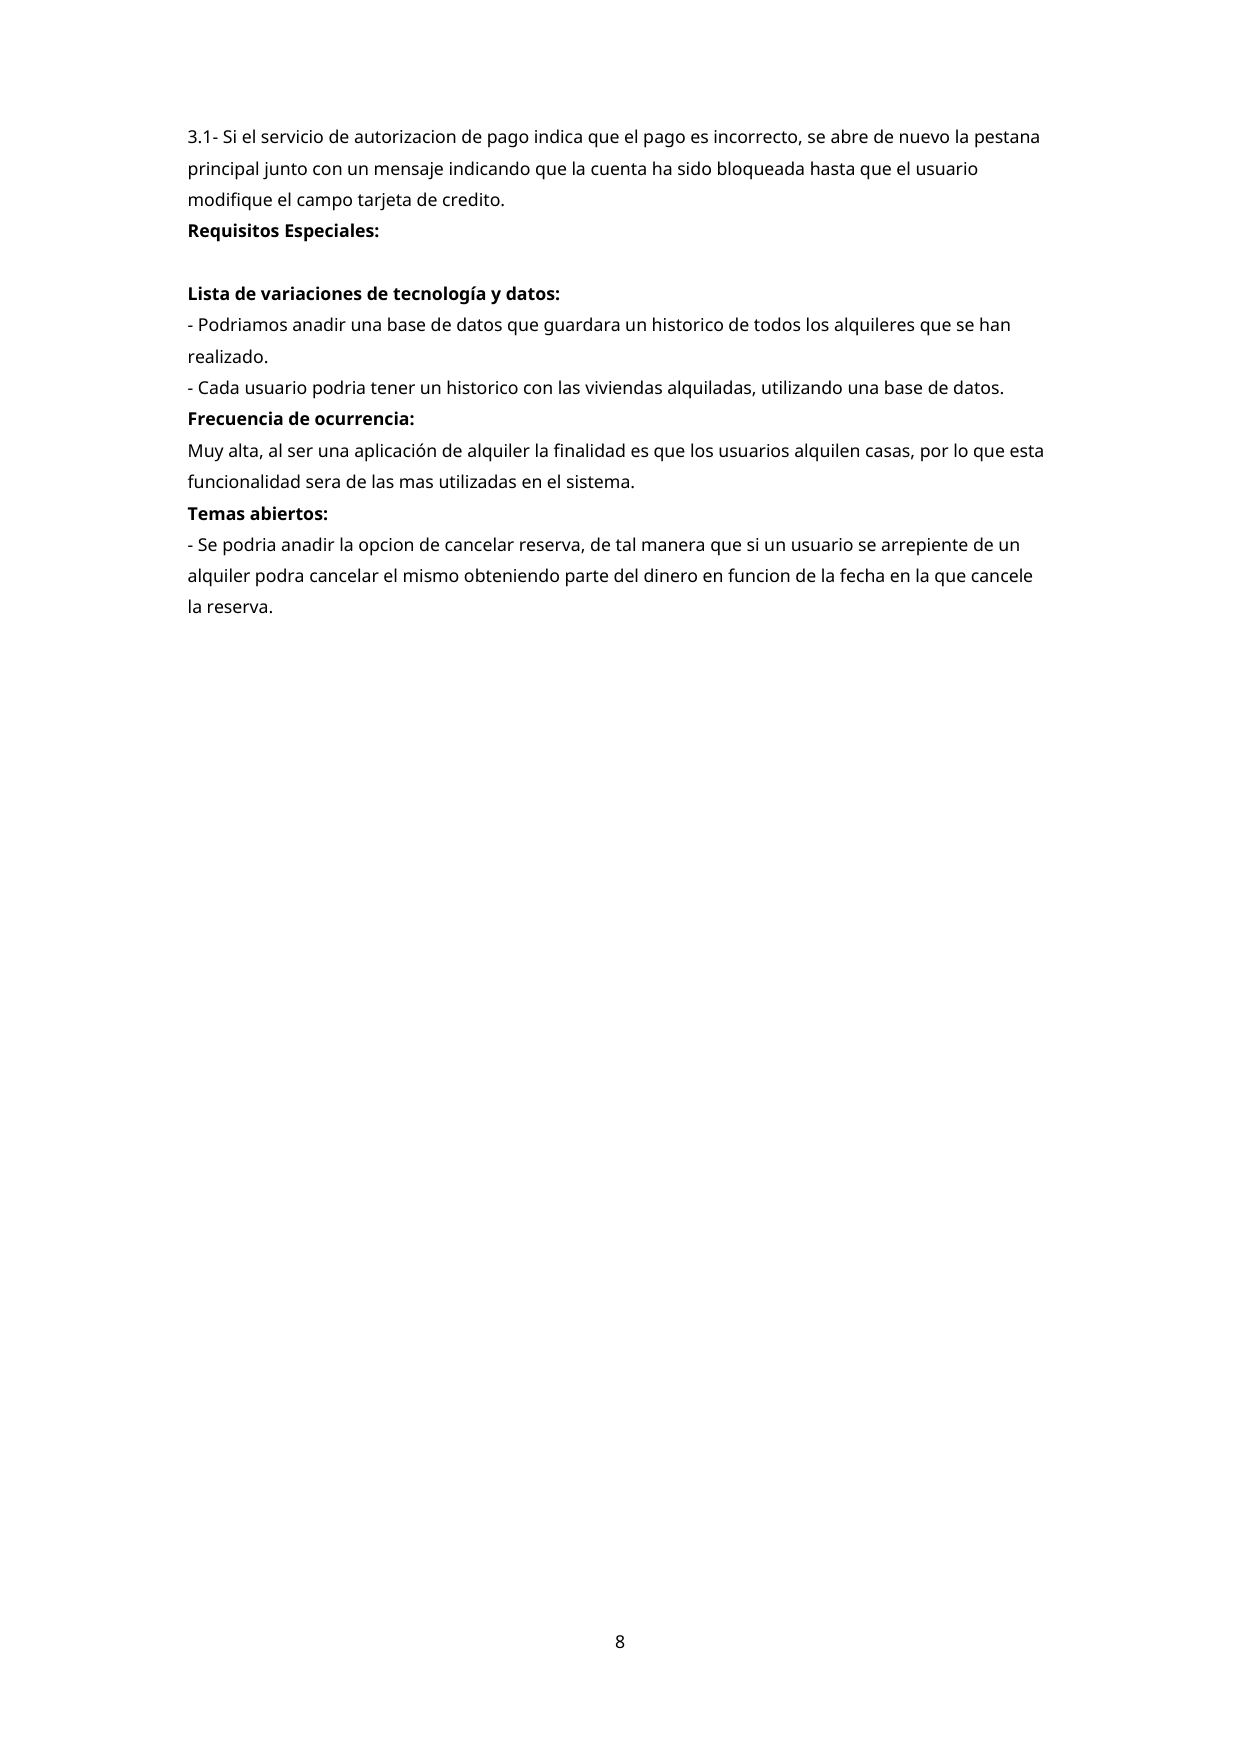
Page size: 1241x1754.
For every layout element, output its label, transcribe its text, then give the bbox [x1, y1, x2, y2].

text Requisitos Especiales: [187, 219, 1053, 243]
text - Cada usuario podria tener un historico con las viviendas alquiladas, utilizando una base de datos. [187, 376, 1053, 400]
text Muy alta, al ser una aplicación de alquiler la finalidad es que los usuarios alquilen casas, por lo que esta funcionalidad sera de las mas utilizadas en el sistema. [187, 438, 1053, 494]
text Frecuencia de ocurrencia: [187, 407, 1053, 431]
text Temas abiertos: [187, 501, 1053, 525]
text - Podriamos anadir una base de datos que guardara un historico de todos los alquileres que se han realizado. [187, 313, 1053, 368]
text 3.1- Si el servicio de autorizacion de pago indica que el pago es incorrecto, se abre de nuevo la pestana principal junto con un mensaje indicando que la cuenta ha sido bloqueada hasta que el usuario modifique el campo tarjeta de credito. [187, 125, 1053, 212]
text - Se podria anadir la opcion de cancelar reserva, de tal manera que si un usuario se arrepiente de un alquiler podra cancelar el mismo obteniendo parte del dinero en funcion de la fecha en la que cancele la reserva. [187, 532, 1053, 619]
text Lista de variaciones de tecnología y datos: [187, 281, 1053, 306]
